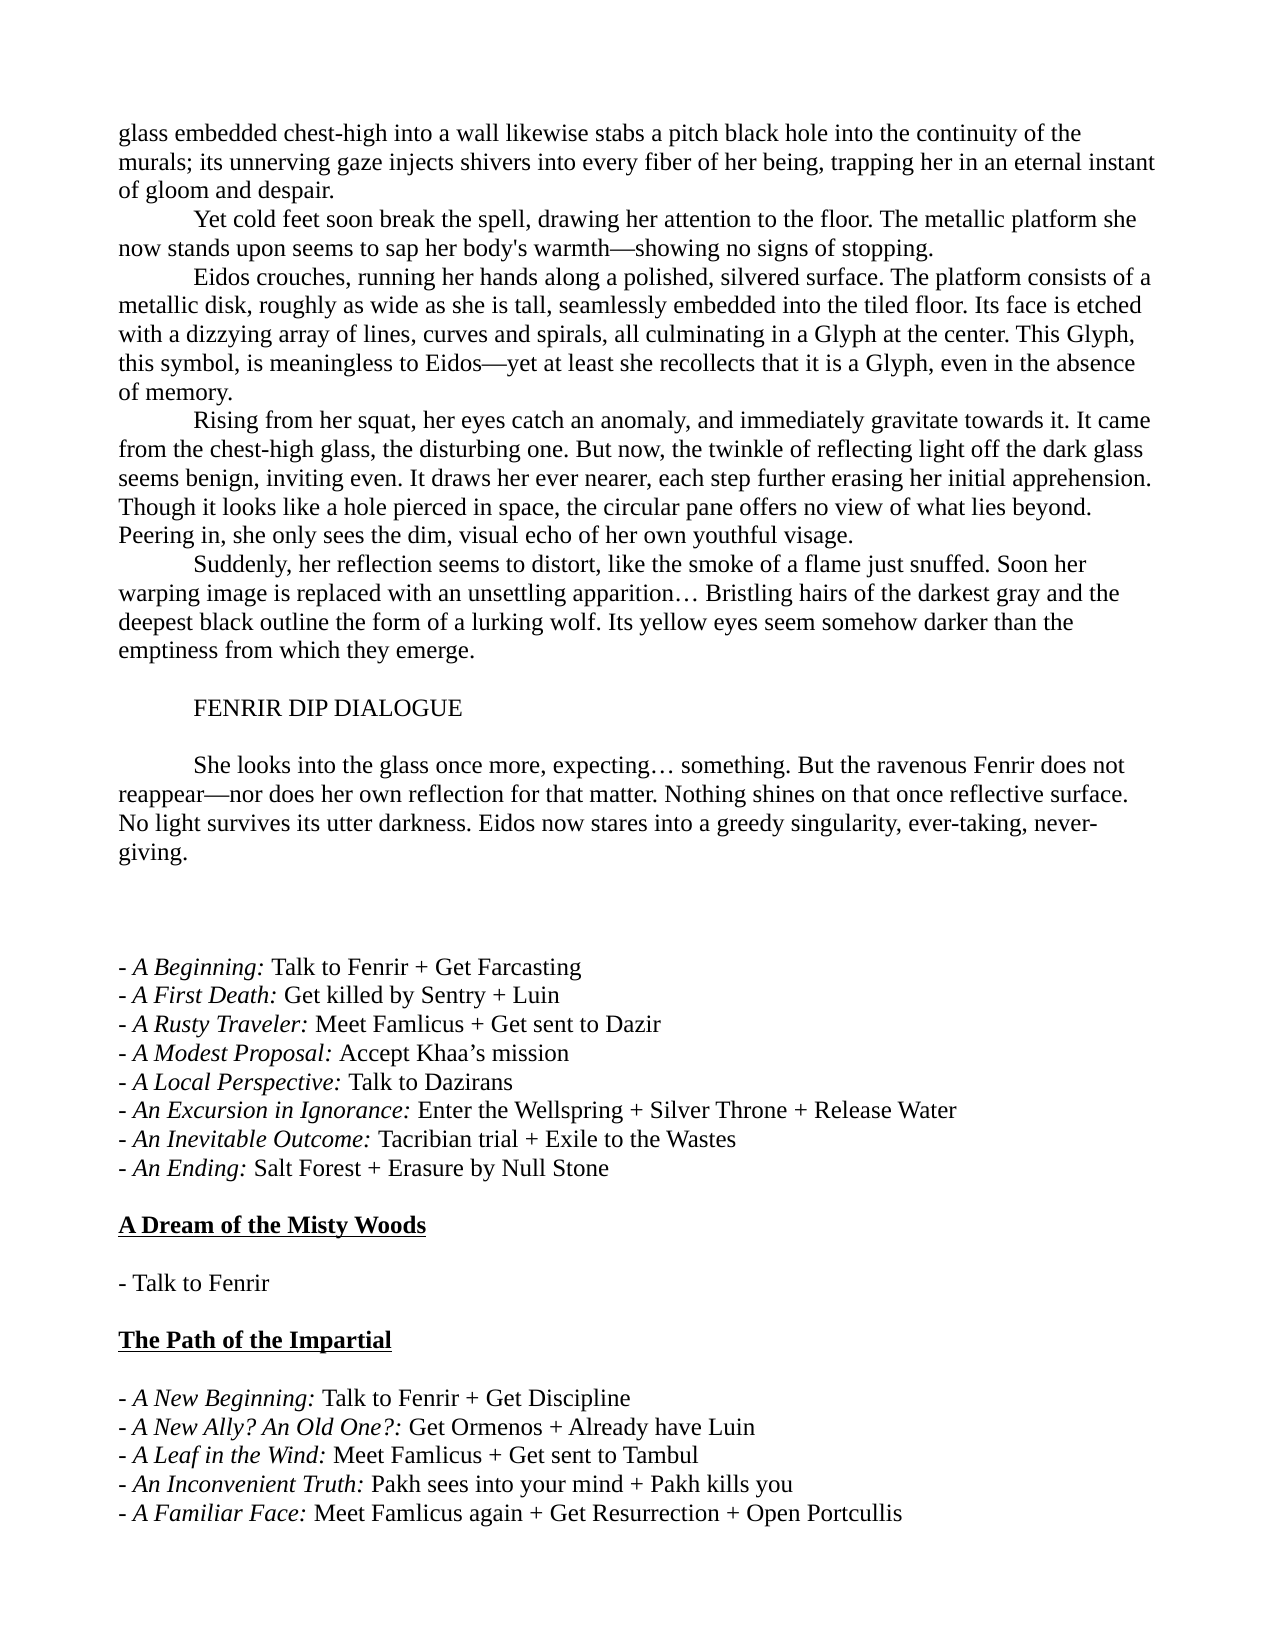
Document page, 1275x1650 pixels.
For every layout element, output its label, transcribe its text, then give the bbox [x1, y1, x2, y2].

text glass embedded chest-high into a wall likewise stabs a pitch black hole into the continuity of the murals; its unnerving gaze injects shivers into every fiber of her being, trapping her in an eternal instant of gloom and despair. [118, 118, 1157, 204]
text - An Inevitable Outcome: Tacribian trial + Exile to the Wastes [118, 1124, 1157, 1153]
text Rising from her squat, her eyes catch an anomaly, and immediately gravitate towards it. It came from the chest-high glass, the disturbing one. But now, the twinkle of reflecting light off the dark glass seems benign, inviting even. It draws her ever nearer, each step further erasing her initial apprehension. Though it looks like a hole pierced in space, the circular pane offers no view of what lies beyond. Peering in, she only sees the dim, visual echo of her own youthful visage. [118, 406, 1157, 549]
text - A New Ally? An Old One?: Get Ormenos + Already have Luin [118, 1412, 1157, 1441]
text Yet cold feet soon break the spell, drawing her attention to the floor. The metallic platform she now stands upon seems to sap her body's warmth—showing no signs of stopping. [118, 204, 1157, 262]
text - An Inconvenient Truth: Pakh sees into your mind + Pakh kills you [118, 1469, 1157, 1498]
text - A Rusty Traveler: Meet Famlicus + Get sent to Dazir [118, 1009, 1157, 1038]
text - A New Beginning: Talk to Fenrir + Get Discipline [118, 1383, 1157, 1412]
text - A Familiar Face: Meet Famlicus again + Get Resurrection + Open Portcullis [118, 1498, 1157, 1527]
text FENRIR DIP DIALOGUE [118, 693, 1157, 722]
text - Talk to Fenrir [118, 1268, 1157, 1297]
text - A Leaf in the Wind: Meet Famlicus + Get sent to Tambul [118, 1441, 1157, 1469]
text The Path of the Impartial [118, 1326, 1157, 1354]
text - A First Death: Get killed by Sentry + Luin [118, 981, 1157, 1009]
text - An Excursion in Ignorance: Enter the Wellspring + Silver Throne + Release Water [118, 1096, 1157, 1124]
text - A Local Perspective: Talk to Dazirans [118, 1067, 1157, 1096]
text A Dream of the Misty Woods [118, 1211, 1157, 1239]
text Suddenly, her reflection seems to distort, like the smoke of a flame just snuffed. Soon her warping image is replaced with an unsettling apparition… Bristling hairs of the darkest gray and the deepest black outline the form of a lurking wolf. Its yellow eyes seem somehow darker than the emptiness from which they emerge. [118, 549, 1157, 664]
text Eidos crouches, running her hands along a polished, silvered surface. The platform consists of a metallic disk, roughly as wide as she is tall, seamlessly embedded into the tiled floor. Its face is etched with a dizzying array of lines, curves and spirals, all culminating in a Glyph at the center. This Glyph, this symbol, is meaningless to Eidos—yet at least she recollects that it is a Glyph, even in the absence of memory. [118, 262, 1157, 406]
text She looks into the glass once more, expecting… something. But the ravenous Fenrir does not reappear—nor does her own reflection for that matter. Nothing shines on that once reflective surface. No light survives its utter darkness. Eidos now stares into a greedy singularity, ever-taking, never-giving. [118, 751, 1157, 866]
text - A Beginning: Talk to Fenrir + Get Farcasting [118, 952, 1157, 981]
text - A Modest Proposal: Accept Khaa’s mission [118, 1038, 1157, 1067]
text - An Ending: Salt Forest + Erasure by Null Stone [118, 1153, 1157, 1182]
